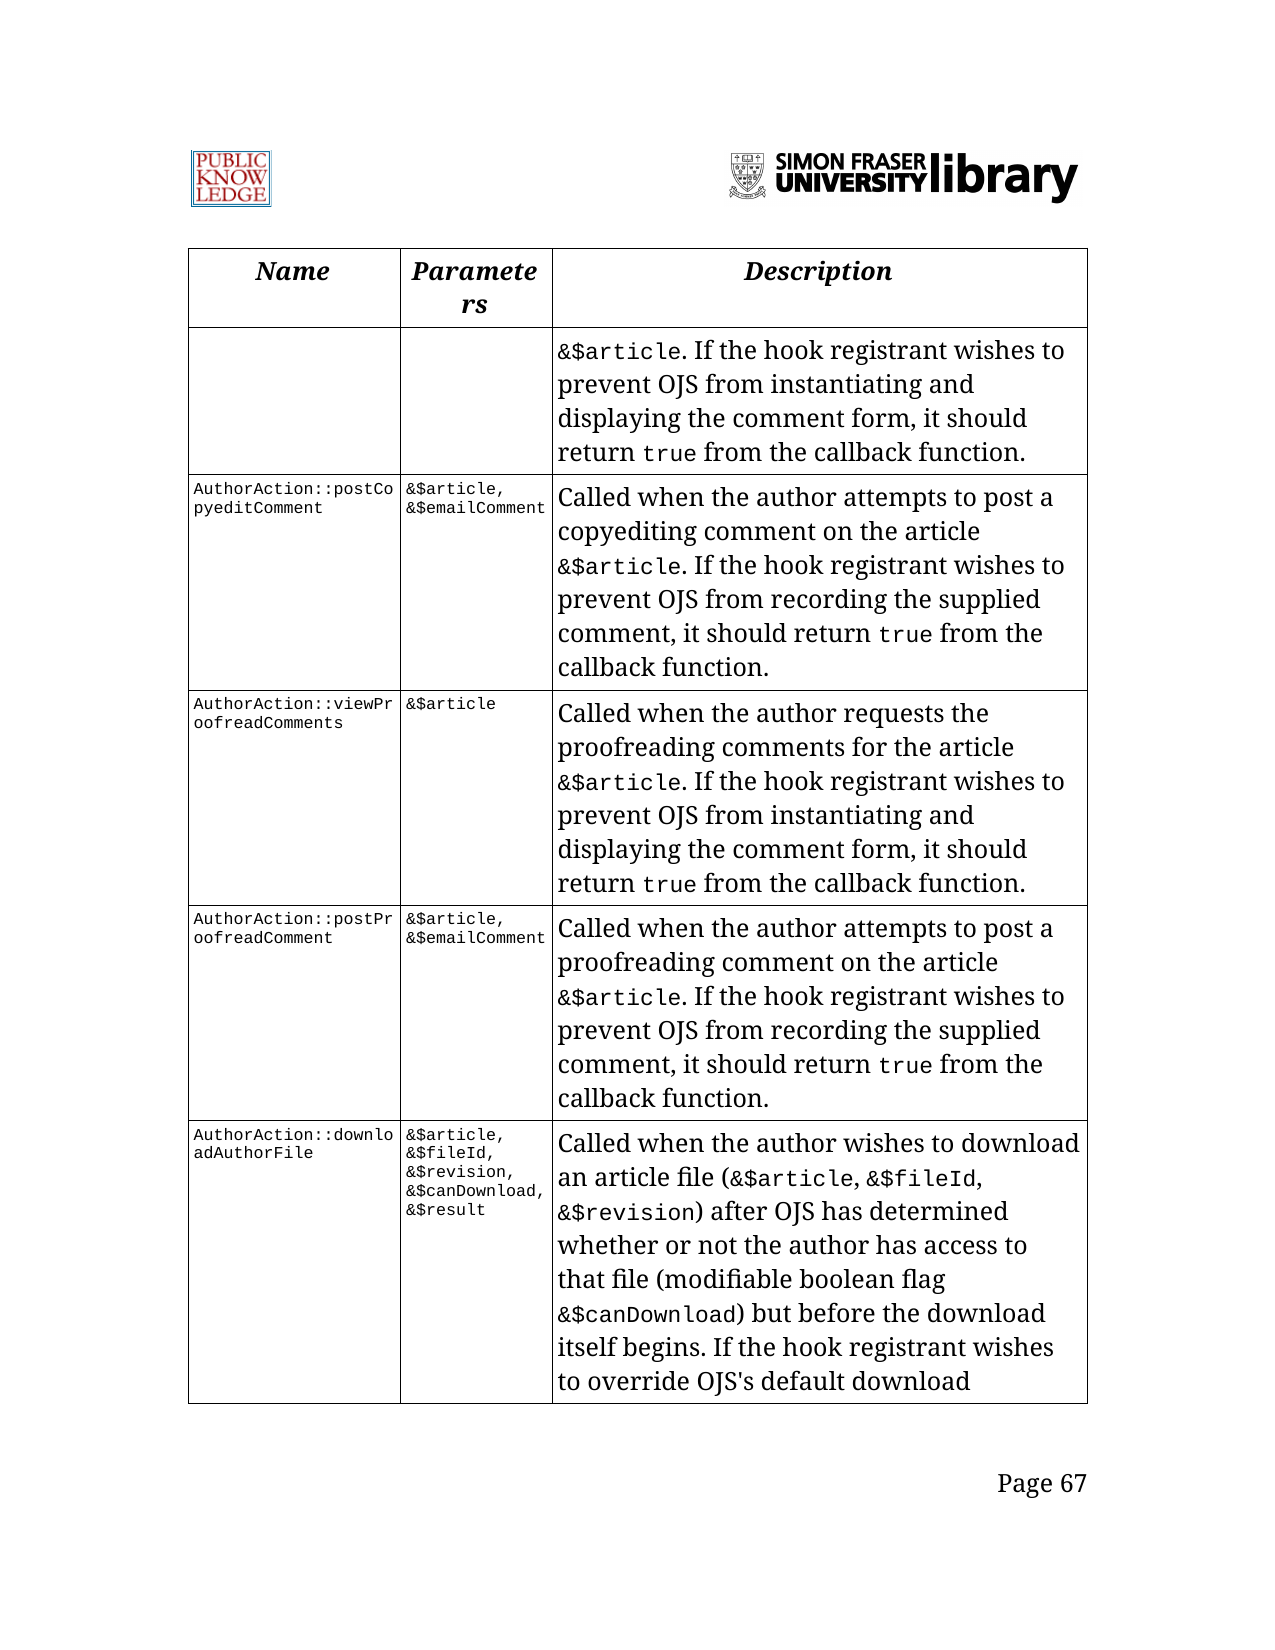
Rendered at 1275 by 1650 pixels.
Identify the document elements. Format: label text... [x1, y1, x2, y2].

table_cell AuthorAction::downloadAuthorFile [189, 1121, 400, 1403]
table_cell &$article, &$fileId, &$revision, &$canDownload, &$result [401, 1121, 552, 1403]
table_cell &$article, &$emailComment [401, 906, 552, 1120]
table_cell AuthorAction::viewProofreadComments [189, 691, 400, 905]
table_header Description [553, 249, 1087, 327]
picture [723, 150, 1083, 207]
table_cell Called when the author wishes to download an article file (&$article, &$fileId, &$revision) after OJS has determined whether or not the author has access to that file (modifiable boolean flag &$canDownload) but before the download itself begins. If the hook registrant wishes to override OJS's default download [553, 1121, 1087, 1403]
picture [193, 150, 272, 205]
table_cell Called when the author attempts to post a proofreading comment on the article &$article. If the hook registrant wishes to prevent OJS from recording the supplied comment, it should return true from the callback function. [553, 906, 1087, 1120]
table_cell AuthorAction::postCopyeditComment [189, 475, 400, 690]
table_cell [401, 328, 552, 474]
table_cell Called when the author requests the proofreading comments for the article &$article. If the hook registrant wishes to prevent OJS from instantiating and displaying the comment form, it should return true from the callback function. [553, 691, 1087, 905]
table_cell &$article, &$emailComment [401, 475, 552, 690]
table_cell &$article [401, 691, 552, 905]
table_cell Called when the author attempts to post a copyediting comment on the article &$article. If the hook registrant wishes to prevent OJS from recording the supplied comment, it should return true from the callback function. [553, 475, 1087, 690]
table_cell AuthorAction::postProofreadComment [189, 906, 400, 1120]
table_cell [189, 328, 400, 474]
table_header Name [189, 249, 400, 327]
table_header Parameters [401, 249, 552, 327]
table_cell &$article. If the hook registrant wishes to prevent OJS from instantiating and displaying the comment form, it should return true from the callback function. [553, 328, 1087, 474]
